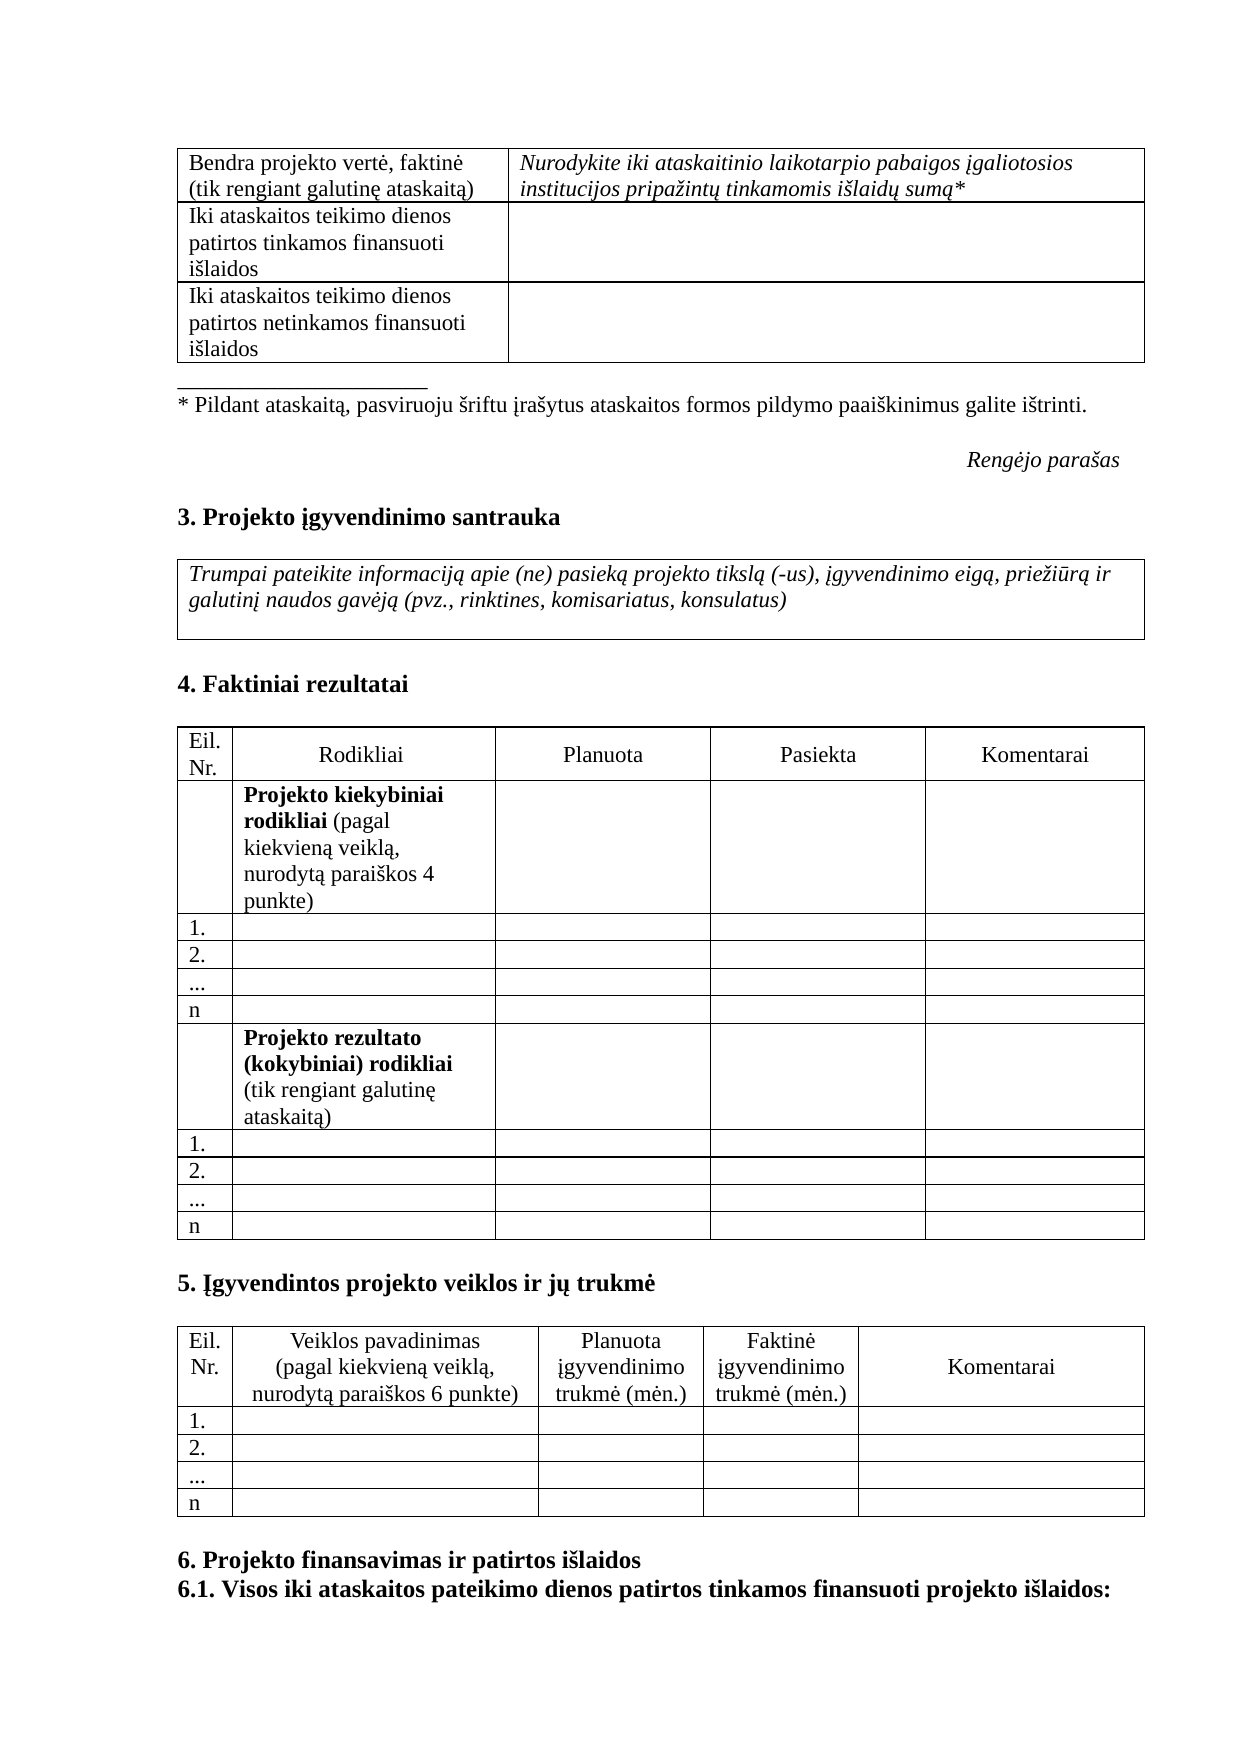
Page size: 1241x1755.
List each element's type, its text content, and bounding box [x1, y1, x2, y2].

text 3. Projekto įgyvendinimo santrauka [177, 502, 1122, 530]
table_cell ... [178, 969, 232, 995]
table_cell 1. [178, 914, 232, 940]
table_cell [233, 996, 495, 1023]
text Rengėjo parašas [177, 446, 1122, 473]
table_cell ... [178, 1462, 232, 1488]
table_header Rodikliai [233, 728, 495, 780]
table_cell Nurodykite iki ataskaitinio laikotarpio pabaigos įgaliotosios institucijos pripažintų tinkamomis išlaidų sumą* [509, 149, 1144, 201]
table_cell 2. [178, 1158, 232, 1184]
table_cell [926, 1024, 1144, 1129]
table_cell [496, 1185, 710, 1211]
table_cell Bendra projekto vertė, faktinė (tik rengiant galutinę ataskaitą) [178, 149, 508, 201]
table_cell [178, 781, 232, 913]
table_cell [233, 1212, 495, 1239]
table_cell [539, 1489, 703, 1516]
table_header Komentarai [859, 1327, 1144, 1406]
table_cell n [178, 1489, 232, 1516]
table_cell [496, 781, 710, 913]
text ____________________ [177, 363, 1122, 391]
table_cell [926, 969, 1144, 995]
table_cell 1. [178, 1407, 232, 1433]
table_cell [539, 1435, 703, 1461]
table_header Komentarai [926, 728, 1144, 780]
table_cell [859, 1407, 1144, 1433]
table_cell [711, 1212, 925, 1239]
table_header Planuota įgyvendinimo trukmė (mėn.) [539, 1327, 703, 1406]
table_cell [926, 941, 1144, 968]
table_cell ... [178, 1185, 232, 1211]
table_cell [926, 781, 1144, 913]
table_cell [704, 1407, 858, 1433]
table_cell [233, 1407, 538, 1433]
table_cell 2. [178, 941, 232, 968]
table_cell [509, 203, 1144, 281]
table_cell [926, 914, 1144, 940]
table_cell [509, 283, 1144, 362]
table_header Eil. Nr. [178, 1327, 232, 1406]
table_header Veiklos pavadinimas (pagal kiekvieną veiklą, nurodytą paraiškos 6 punkte) [233, 1327, 538, 1406]
table_cell [711, 1130, 925, 1156]
table_cell [711, 1185, 925, 1211]
table_cell [233, 969, 495, 995]
table_cell [926, 1130, 1144, 1156]
table_cell [711, 781, 925, 913]
table_cell [233, 914, 495, 940]
table_cell [539, 1407, 703, 1433]
table_cell [711, 996, 925, 1023]
table_cell [539, 1462, 703, 1488]
table_cell [496, 914, 710, 940]
table_cell [233, 1435, 538, 1461]
text * Pildant ataskaitą, pasviruoju šriftu įrašytus ataskaitos formos pildymo paaiškinimus galite ištrinti. [177, 391, 1122, 418]
table_cell Iki ataskaitos teikimo dienos patirtos netinkamos finansuoti išlaidos [178, 283, 508, 362]
table_cell n [178, 1212, 232, 1239]
table_cell [711, 914, 925, 940]
table_cell [233, 1185, 495, 1211]
text 6. Projekto finansavimas ir patirtos išlaidos [177, 1545, 1122, 1574]
table_cell [496, 969, 710, 995]
table_cell [496, 1158, 710, 1184]
table_header Pasiekta [711, 728, 925, 780]
table_cell [859, 1435, 1144, 1461]
table_cell 2. [178, 1435, 232, 1461]
text 6.1. Visos iki ataskaitos pateikimo dienos patirtos tinkamos finansuoti projekto išlaidos: [177, 1574, 1122, 1603]
table_cell n [178, 996, 232, 1023]
table_cell [926, 1158, 1144, 1184]
table_cell [704, 1489, 858, 1516]
table_cell [233, 1462, 538, 1488]
table_cell [859, 1462, 1144, 1488]
table_cell [926, 1185, 1144, 1211]
table_cell [496, 1212, 710, 1239]
table_cell [496, 941, 710, 968]
table_cell [926, 1212, 1144, 1239]
table_header Eil. Nr. [178, 728, 232, 780]
table_cell Projekto kiekybiniai rodikliai (pagal kiekvieną veiklą, nurodytą paraiškos 4 punkte) [233, 781, 495, 913]
text 5. Įgyvendintos projekto veiklos ir jų trukmė [177, 1268, 1122, 1297]
table_cell [711, 1158, 925, 1184]
table_cell [704, 1462, 858, 1488]
text 4. Faktiniai rezultatai [177, 669, 1122, 698]
table_cell [711, 969, 925, 995]
table_cell [233, 1158, 495, 1184]
table_cell Projekto rezultato (kokybiniai) rodikliai (tik rengiant galutinę ataskaitą) [233, 1024, 495, 1129]
table_cell Iki ataskaitos teikimo dienos patirtos tinkamos finansuoti išlaidos [178, 203, 508, 281]
table_header Planuota [496, 728, 710, 780]
table_cell [859, 1489, 1144, 1516]
table_cell [233, 941, 495, 968]
table_cell [496, 1130, 710, 1156]
table_cell [178, 1024, 232, 1129]
table_cell 1. [178, 1130, 232, 1156]
table_header Trumpai pateikite informaciją apie (ne) pasieką projekto tikslą (-us), įgyvendinimo eigą, priežiūrą ir galutinį naudos gavėją (pvz., rinktines, komisariatus, konsulatus) [178, 560, 1144, 639]
table_cell [711, 1024, 925, 1129]
table_cell [496, 1024, 710, 1129]
table_cell [711, 941, 925, 968]
table_cell [233, 1489, 538, 1516]
table_header Faktinė įgyvendinimo trukmė (mėn.) [704, 1327, 858, 1406]
table_cell [926, 996, 1144, 1023]
table_cell [704, 1435, 858, 1461]
table_cell [496, 996, 710, 1023]
table_cell [233, 1130, 495, 1156]
